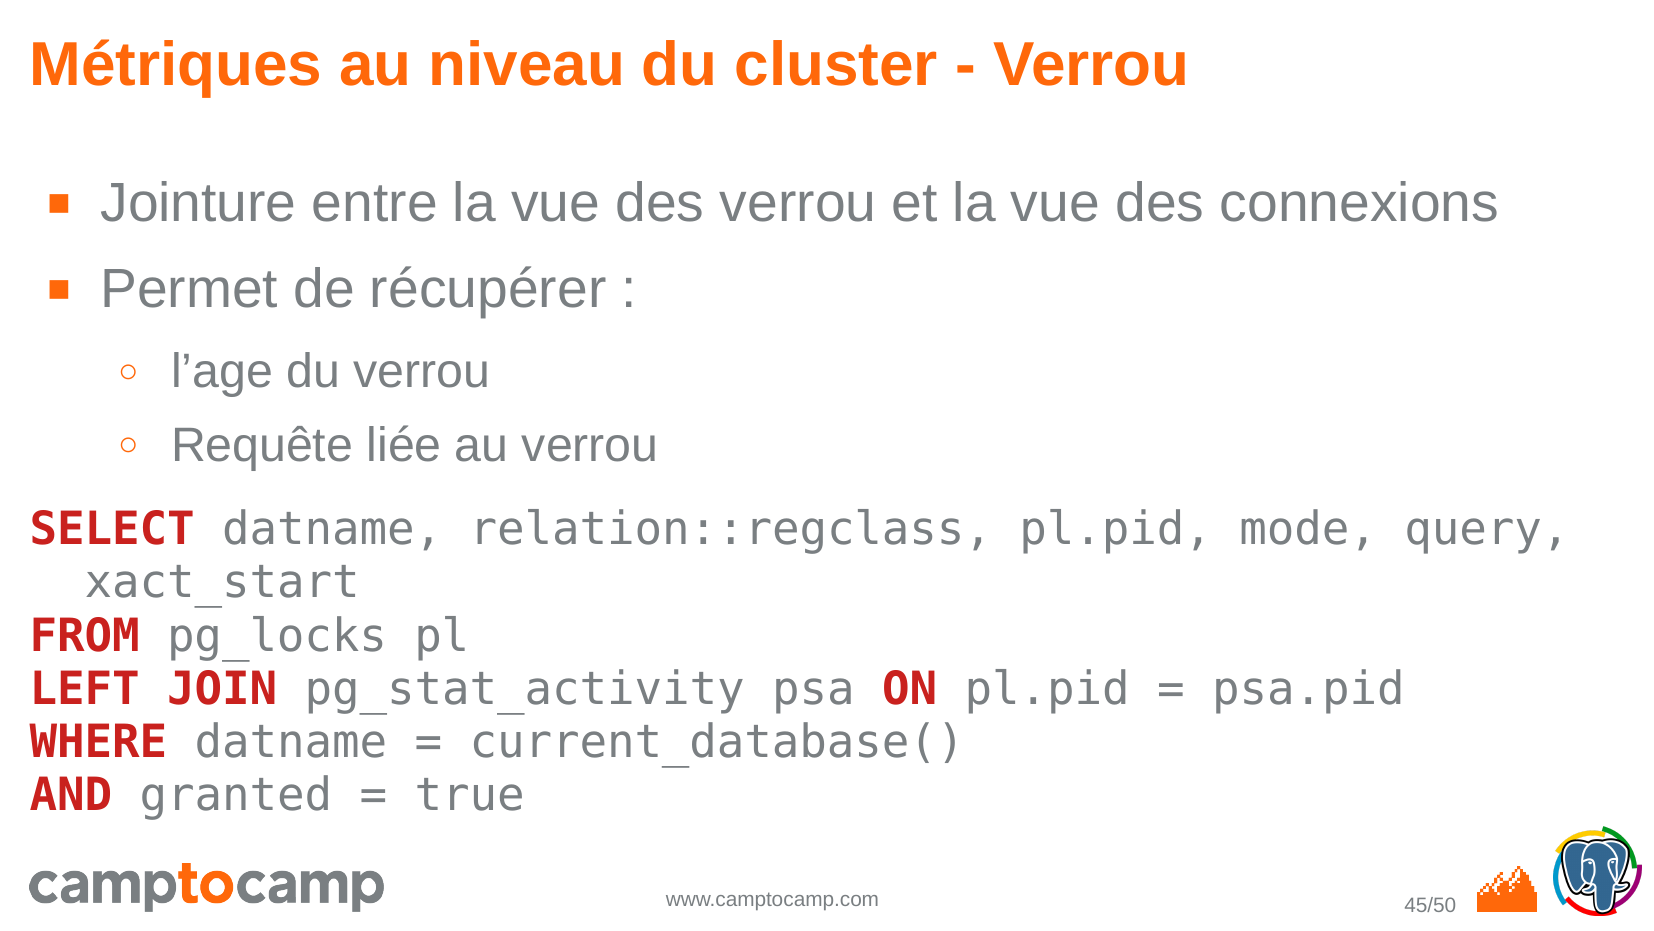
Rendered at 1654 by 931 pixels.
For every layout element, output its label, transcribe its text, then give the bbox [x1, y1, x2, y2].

title Métriques au niveau du cluster - Verrou [29, 29, 1625, 156]
picture [1553, 857, 1557, 867]
picture [1553, 826, 1642, 916]
list Jointure entre la vue des verrou et la vue des connexions Permet de récupérer : l’age du verrou Requête liée au verrou [29, 171, 1625, 501]
picture [1477, 866, 1537, 912]
list SELECT datname, relation::regclass, pl.pid, mode, query, xact_start FROM pg_locks pl LEFT JOIN pg_stat_activity psa ON pl.pid = psa.pid WHERE datname = current_database() AND granted = true [29, 501, 1625, 857]
picture [29, 863, 384, 912]
